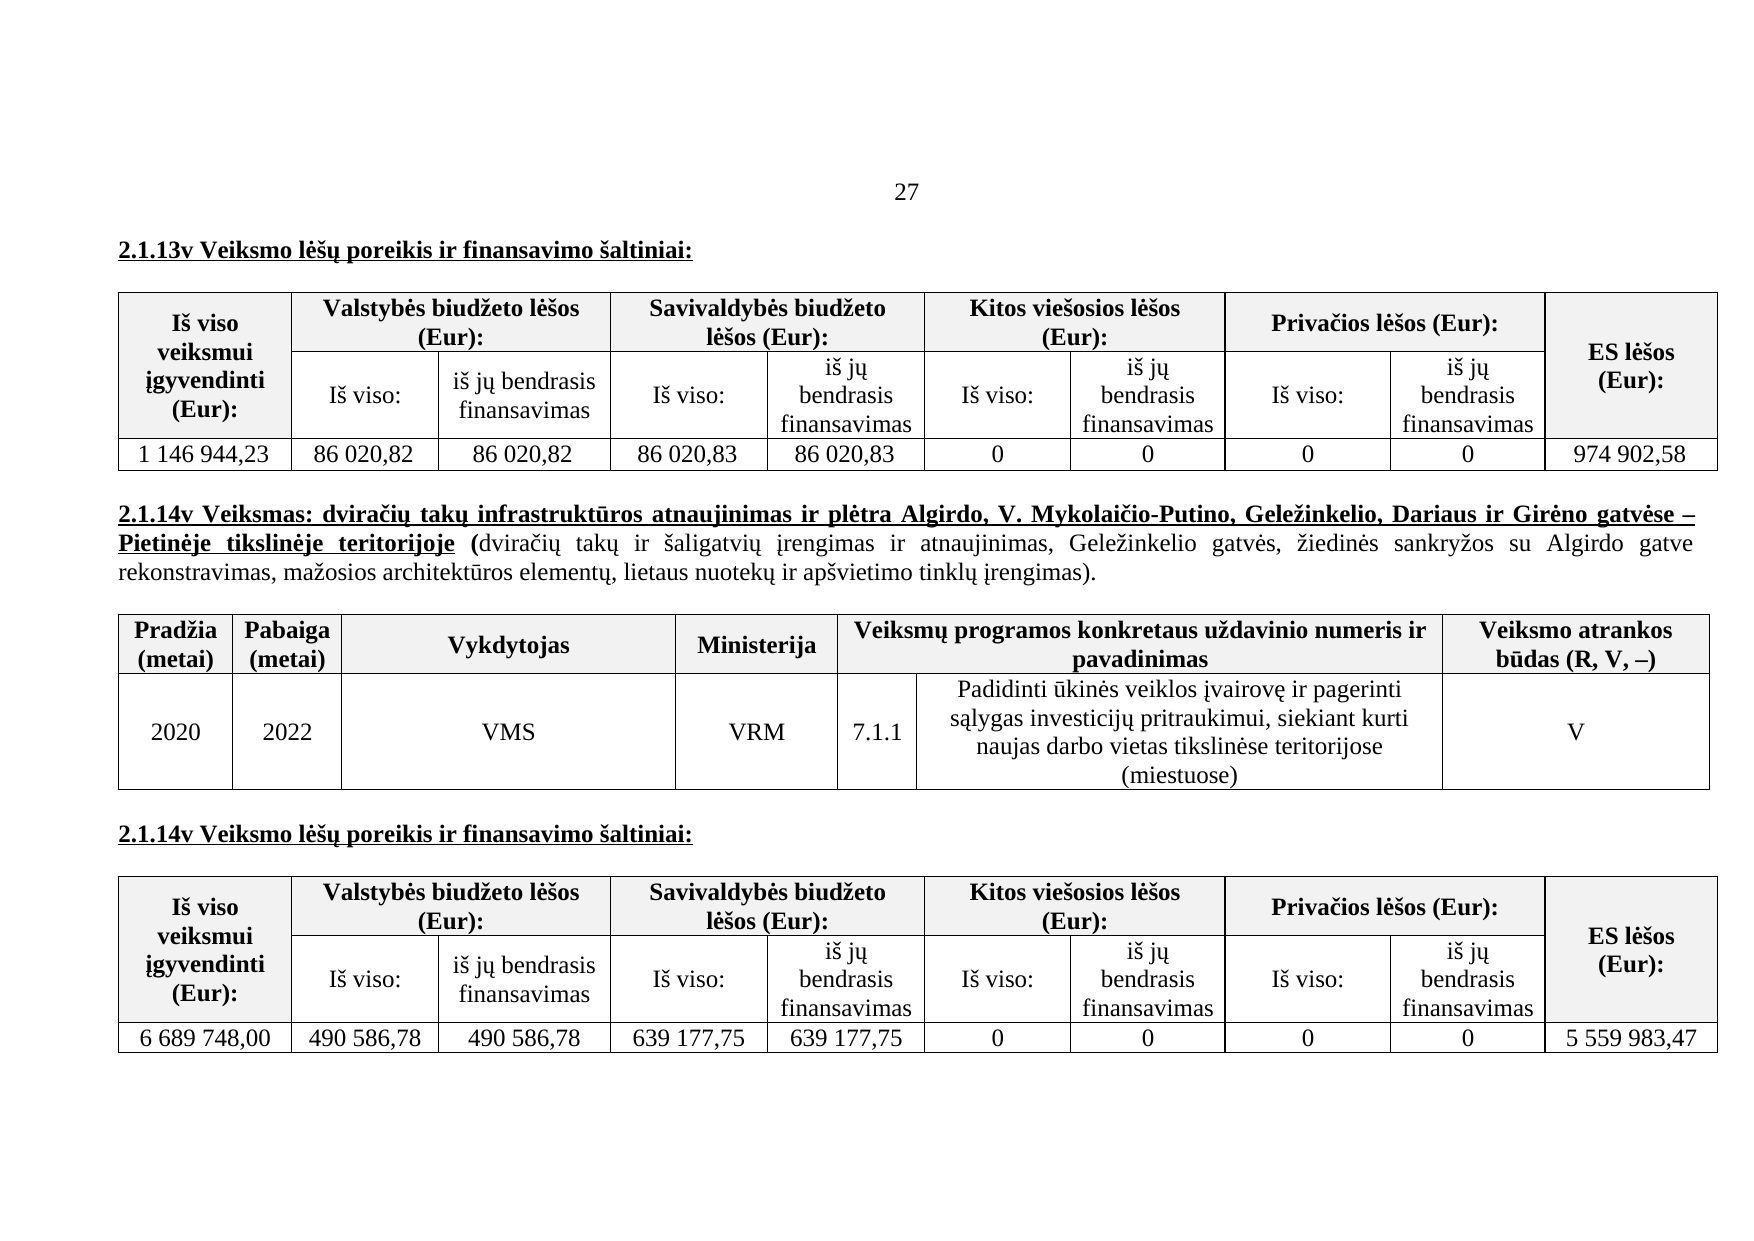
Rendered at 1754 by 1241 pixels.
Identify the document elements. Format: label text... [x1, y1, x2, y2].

text 2.1.14v Veiksmas: dviračių takų infrastruktūros atnaujinimas ir plėtra Algirdo, V. Mykolaičio-Putino, Geležinkelio, Dariaus ir Girėno gatvėse – [118, 499, 1695, 524]
table_header Kitos viešosios lėšos (Eur): [925, 877, 1224, 935]
table_header Privačios lėšos (Eur): [1226, 877, 1544, 935]
table_cell iš jų bendrasis finansavimas [439, 352, 610, 438]
table_cell V [1443, 674, 1709, 789]
table_header Pradžia (metai) [119, 615, 232, 673]
table_header Pabaiga (metai) [233, 615, 341, 673]
table_header Vykdytojas [342, 615, 675, 673]
table_cell iš jų bendrasis finansavimas [1071, 936, 1224, 1022]
table_header Iš viso veiksmui įgyvendinti (Eur): [119, 877, 291, 1022]
table_header ES lėšos (Eur): [1546, 293, 1717, 438]
table_cell Iš viso: [611, 936, 767, 1022]
table_cell VMS [342, 674, 675, 789]
table_cell 86 020,83 [611, 439, 767, 469]
table_header Savivaldybės biudžeto lėšos (Eur): [611, 877, 924, 935]
table_cell 639 177,75 [768, 1023, 924, 1052]
table_cell 490 586,78 [439, 1023, 610, 1052]
table_cell iš jų bendrasis finansavimas [1391, 352, 1544, 438]
table_cell 6 689 748,00 [119, 1023, 291, 1052]
table_cell 974 902,58 [1546, 439, 1717, 469]
table_cell 86 020,82 [292, 439, 438, 469]
table_cell Iš viso: [925, 352, 1070, 438]
table_header ES lėšos (Eur): [1546, 877, 1717, 1022]
table_header Valstybės biudžeto lėšos (Eur): [292, 293, 610, 351]
table_header Iš viso veiksmui įgyvendinti (Eur): [119, 293, 291, 438]
table_cell 0 [1391, 1023, 1544, 1052]
table_cell iš jų bendrasis finansavimas [1391, 936, 1544, 1022]
table_header Privačios lėšos (Eur): [1226, 293, 1544, 351]
table_cell iš jų bendrasis finansavimas [1071, 352, 1224, 438]
table_cell iš jų bendrasis finansavimas [439, 936, 610, 1022]
table_cell 0 [925, 1023, 1070, 1052]
table_cell VRM [676, 674, 837, 789]
table_cell Padidinti ūkinės veiklos įvairovę ir pagerinti sąlygas investicijų pritraukimui, siekiant kurti naujas darbo vietas tikslinėse teritorijose (miestuose) [917, 674, 1442, 789]
text Pietinėje tikslinėje teritorijoje (dviračių takų ir šaligatvių įrengimas ir atnaujinimas, Geležinkelio gatvės, žiedinės sankryžos su Algirdo gatve rekonstravimas, mažosios architektūros elementų, lietaus nuotekų ir apšvietimo tinklų įrengimas). [118, 526, 1695, 586]
table_cell 5 559 983,47 [1546, 1023, 1717, 1052]
table_cell 2022 [233, 674, 341, 789]
table_cell 0 [925, 439, 1070, 469]
table_cell Iš viso: [611, 352, 767, 438]
table_header Ministerija [676, 615, 837, 673]
table_cell 0 [1226, 1023, 1390, 1052]
table_header Savivaldybės biudžeto lėšos (Eur): [611, 293, 924, 351]
table_cell 86 020,82 [439, 439, 610, 469]
table_cell 0 [1071, 1023, 1224, 1052]
table_cell 0 [1391, 439, 1544, 469]
table_cell 1 146 944,23 [119, 439, 291, 469]
text 2.1.13v Veiksmo lėšų poreikis ir finansavimo šaltiniai: [118, 235, 1695, 263]
table_cell Iš viso: [1226, 352, 1390, 438]
table_header Veiksmų programos konkretaus uždavinio numeris ir pavadinimas [838, 615, 1442, 673]
table_cell Iš viso: [292, 936, 438, 1022]
table_header Veiksmo atrankos būdas (R, V, –) [1443, 615, 1709, 673]
table_cell 0 [1226, 439, 1390, 469]
table_cell 490 586,78 [292, 1023, 438, 1052]
table_cell Iš viso: [292, 352, 438, 438]
table_header Kitos viešosios lėšos (Eur): [925, 293, 1224, 351]
table_cell 0 [1071, 439, 1224, 469]
text 2.1.14v Veiksmo lėšų poreikis ir finansavimo šaltiniai: [118, 819, 1695, 847]
table_cell iš jų bendrasis finansavimas [768, 352, 924, 438]
table_header Valstybės biudžeto lėšos (Eur): [292, 877, 610, 935]
table_cell Iš viso: [1226, 936, 1390, 1022]
table_cell Iš viso: [925, 936, 1070, 1022]
table_cell 2020 [119, 674, 232, 789]
table_cell 639 177,75 [611, 1023, 767, 1052]
table_cell iš jų bendrasis finansavimas [768, 936, 924, 1022]
table_cell 7.1.1 [838, 674, 916, 789]
table_cell 86 020,83 [768, 439, 924, 469]
